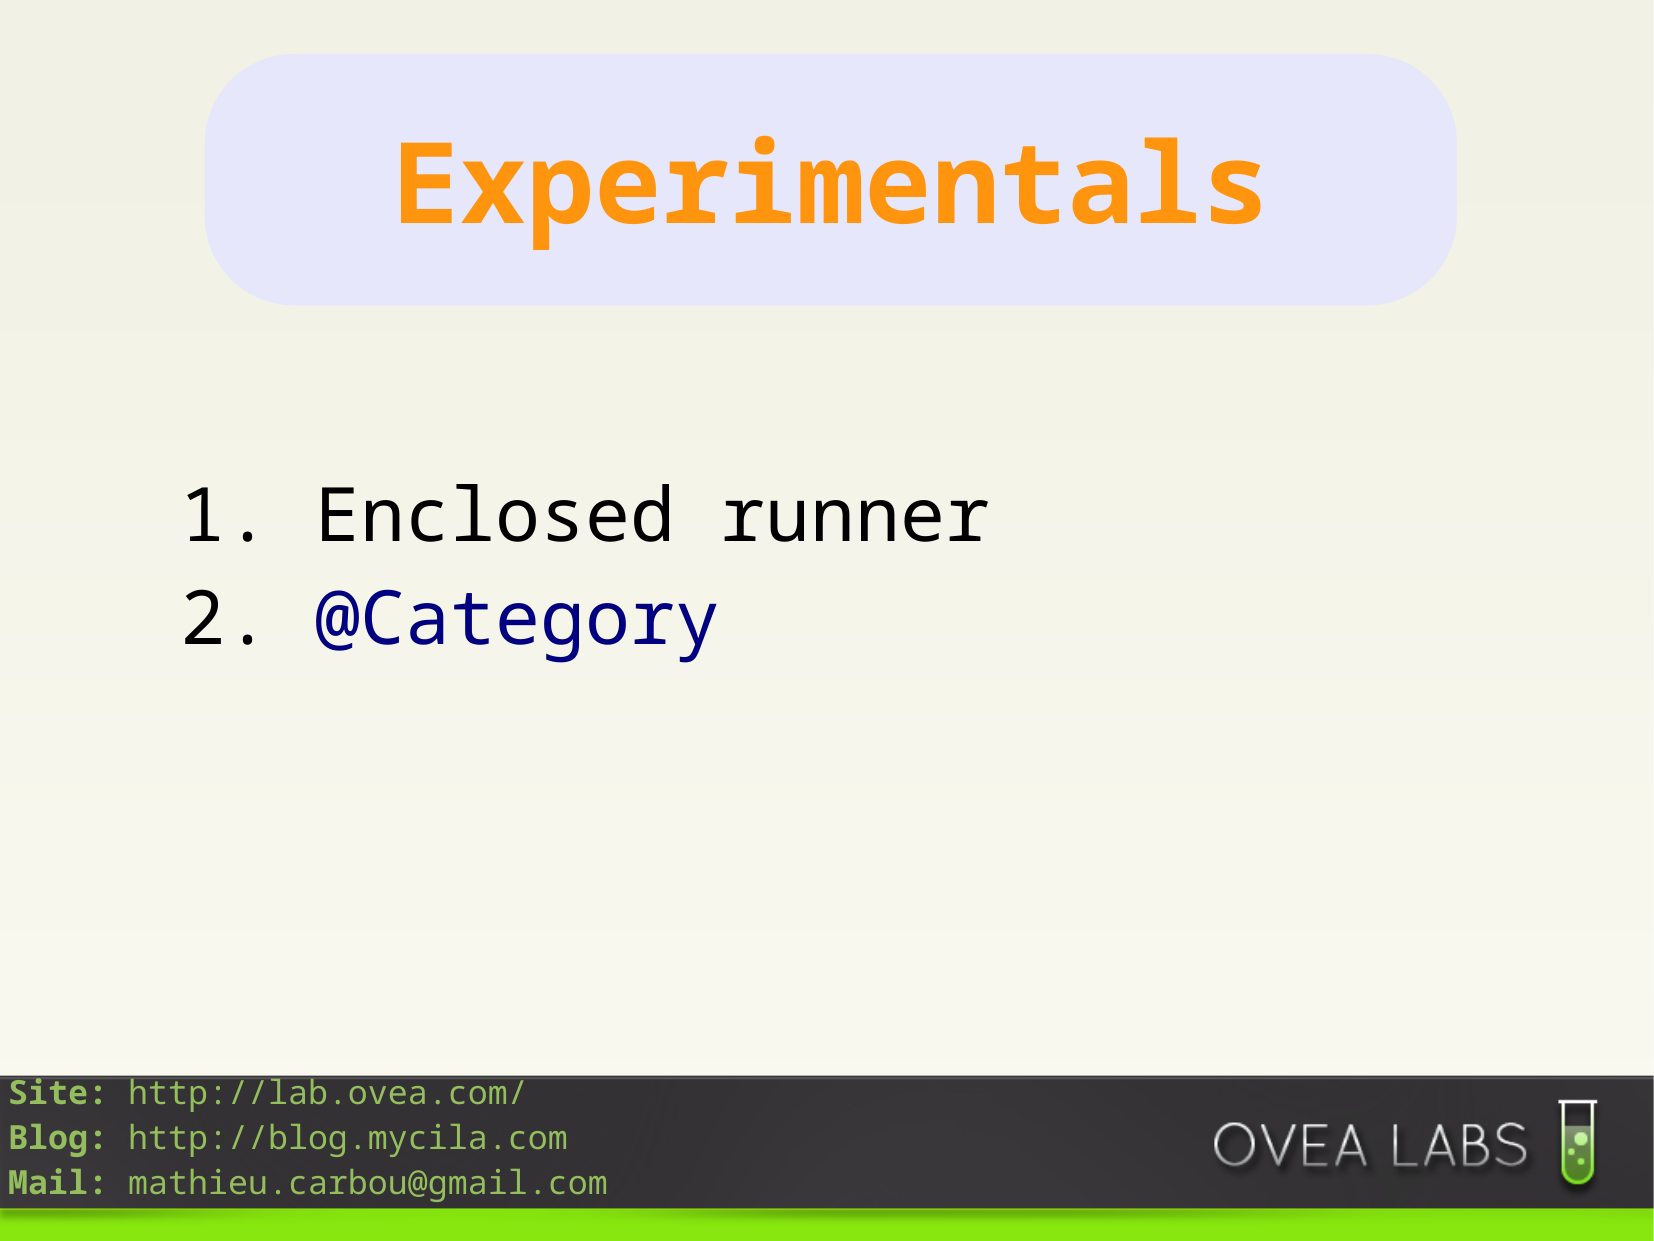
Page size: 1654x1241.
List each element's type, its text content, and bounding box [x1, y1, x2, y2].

text_box Experimentals [204, 53, 1457, 306]
picture [0, 0, 1654, 1241]
text_box Enclosed runner @Category [165, 454, 1517, 976]
